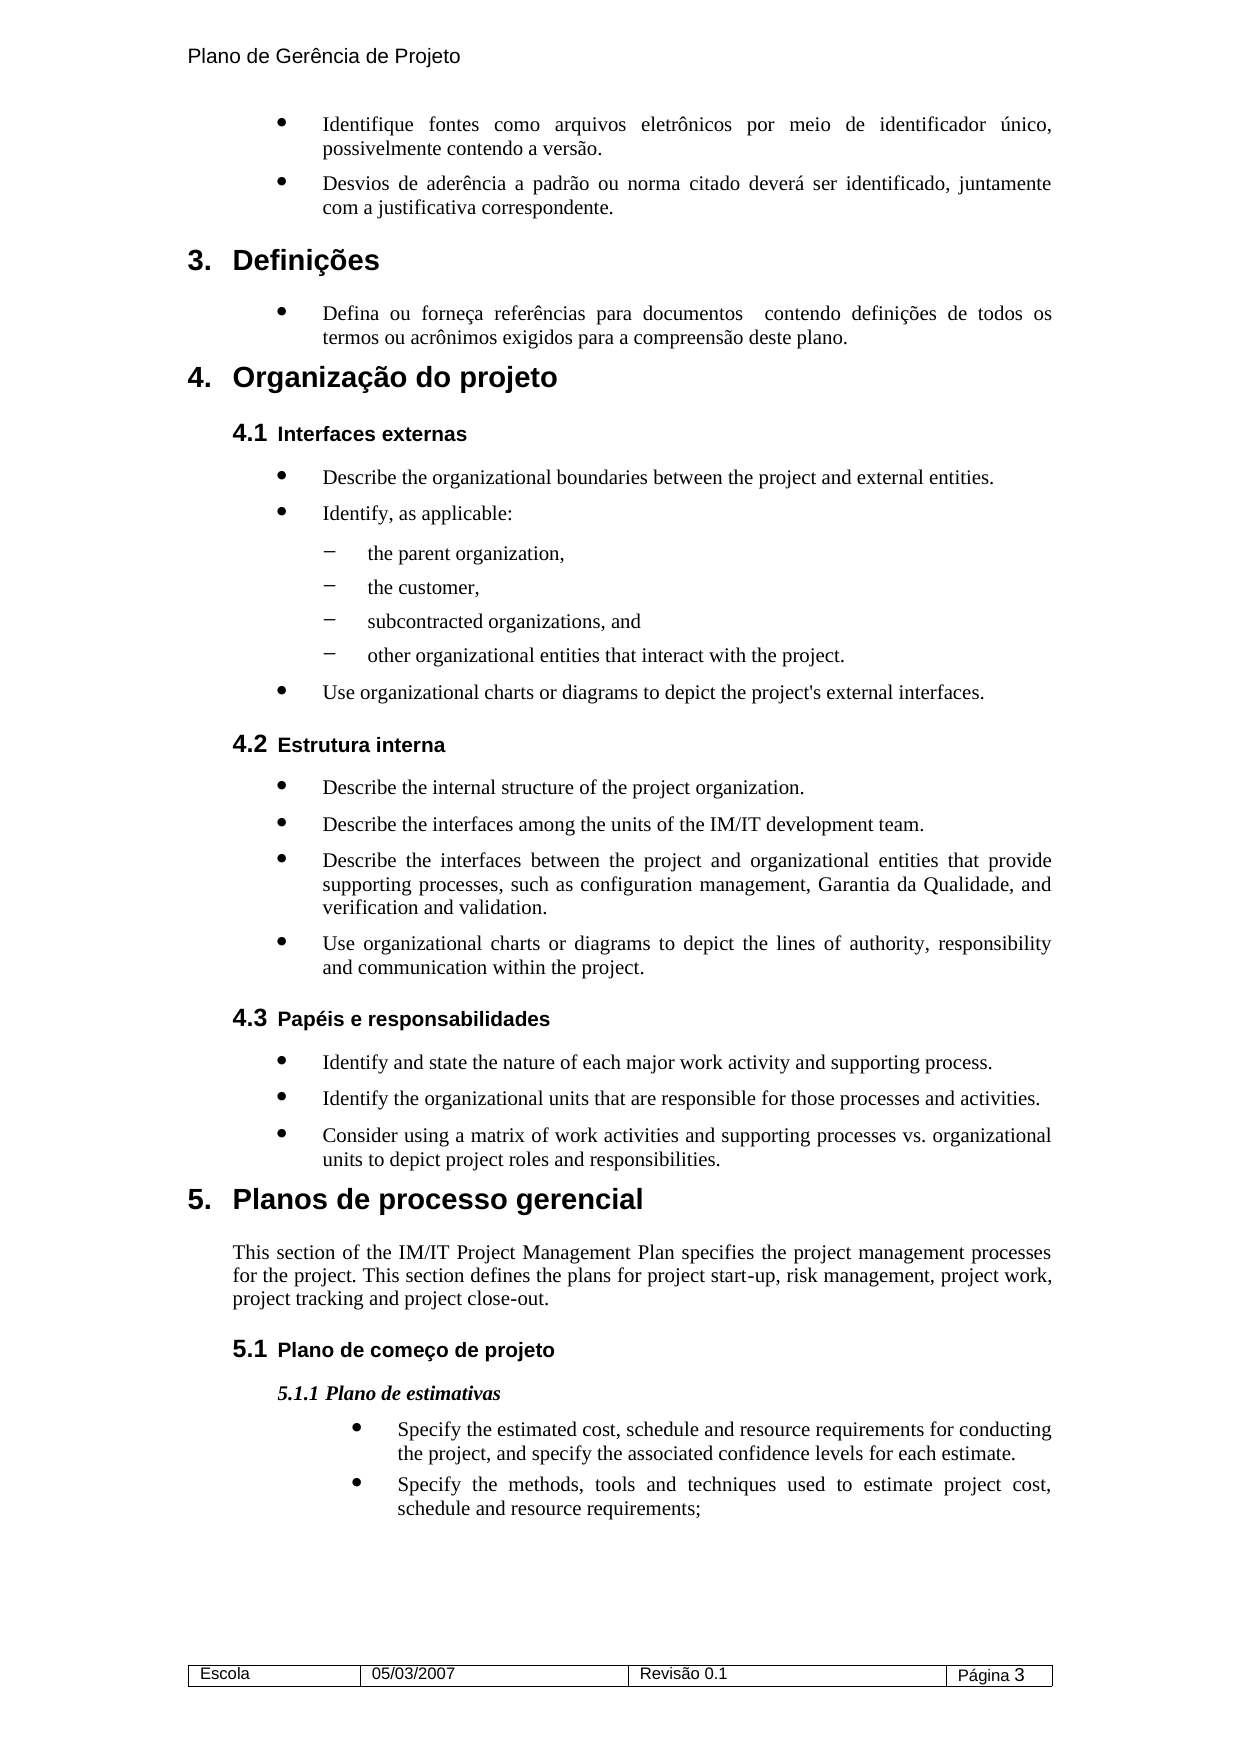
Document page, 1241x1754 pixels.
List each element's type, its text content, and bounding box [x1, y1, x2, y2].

list Specify the methods, tools and techniques used to estimate project cost, schedule and resource requirements; [352, 1473, 1053, 1520]
list Describe the internal structure of the project organization. [277, 776, 1053, 800]
subtitle Plano de estimativas [277, 1382, 1053, 1405]
text This section of the IM/IT Project Management Plan specifies the project management processes for the project. This section defines the plans for project start‑up, risk management, project work, project tracking and project close‑out. [232, 1241, 1053, 1310]
subtitle Organização do projeto [187, 361, 1053, 394]
subtitle Papéis e responsabilidades [232, 1004, 1053, 1032]
subtitle Plano de começo de projeto [232, 1335, 1053, 1363]
list Identify the organizational units that are responsible for those processes and activities. [277, 1087, 1053, 1111]
list Desvios de aderência a padrão ou norma citado deverá ser identificado, juntamente com a justificativa correspondente. [277, 172, 1053, 219]
list Identifique fontes como arquivos eletrônicos por meio de identificador único, possivelmente contendo a versão. [277, 112, 1053, 159]
list other organizational entities that interact with the project. [322, 640, 1053, 668]
list Consider using a matrix of work activities and supporting processes vs. organizational units to depict project roles and responsibilities. [277, 1123, 1053, 1171]
list Describe the interfaces between the project and organizational entities that provide supporting processes, such as configuration management, Garantia da Qualidade, and verification and validation. [277, 849, 1053, 919]
list the customer, [322, 572, 1053, 600]
list Describe the organizational boundaries between the project and external entities. [277, 466, 1053, 489]
list Describe the interfaces among the units of the IM/IT development team. [277, 813, 1053, 837]
list Defina ou forneça referências para documentos contendo definições de todos os termos ou acrônimos exigidos para a compreensão deste plano. [277, 302, 1053, 349]
list Use organizational charts or diagrams to depict the project's external interfaces. [277, 681, 1053, 704]
subtitle Interfaces externas [232, 419, 1053, 447]
list Use organizational charts or diagrams to depict the lines of authority, responsibility and communication within the project. [277, 932, 1053, 979]
subtitle Definições [187, 244, 1053, 277]
list subcontracted organizations, and [322, 606, 1053, 634]
list the parent organization, [322, 538, 1053, 566]
list Identify, as applicable: [277, 502, 1053, 526]
list Identify and state the nature of each major work activity and supporting process. [277, 1051, 1053, 1074]
list Specify the estimated cost, schedule and resource requirements for conducting the project, and specify the associated confidence levels for each estimate. [352, 1417, 1053, 1464]
subtitle Estrutura interna [232, 729, 1053, 757]
subtitle Planos de processo gerencial [187, 1183, 1053, 1216]
